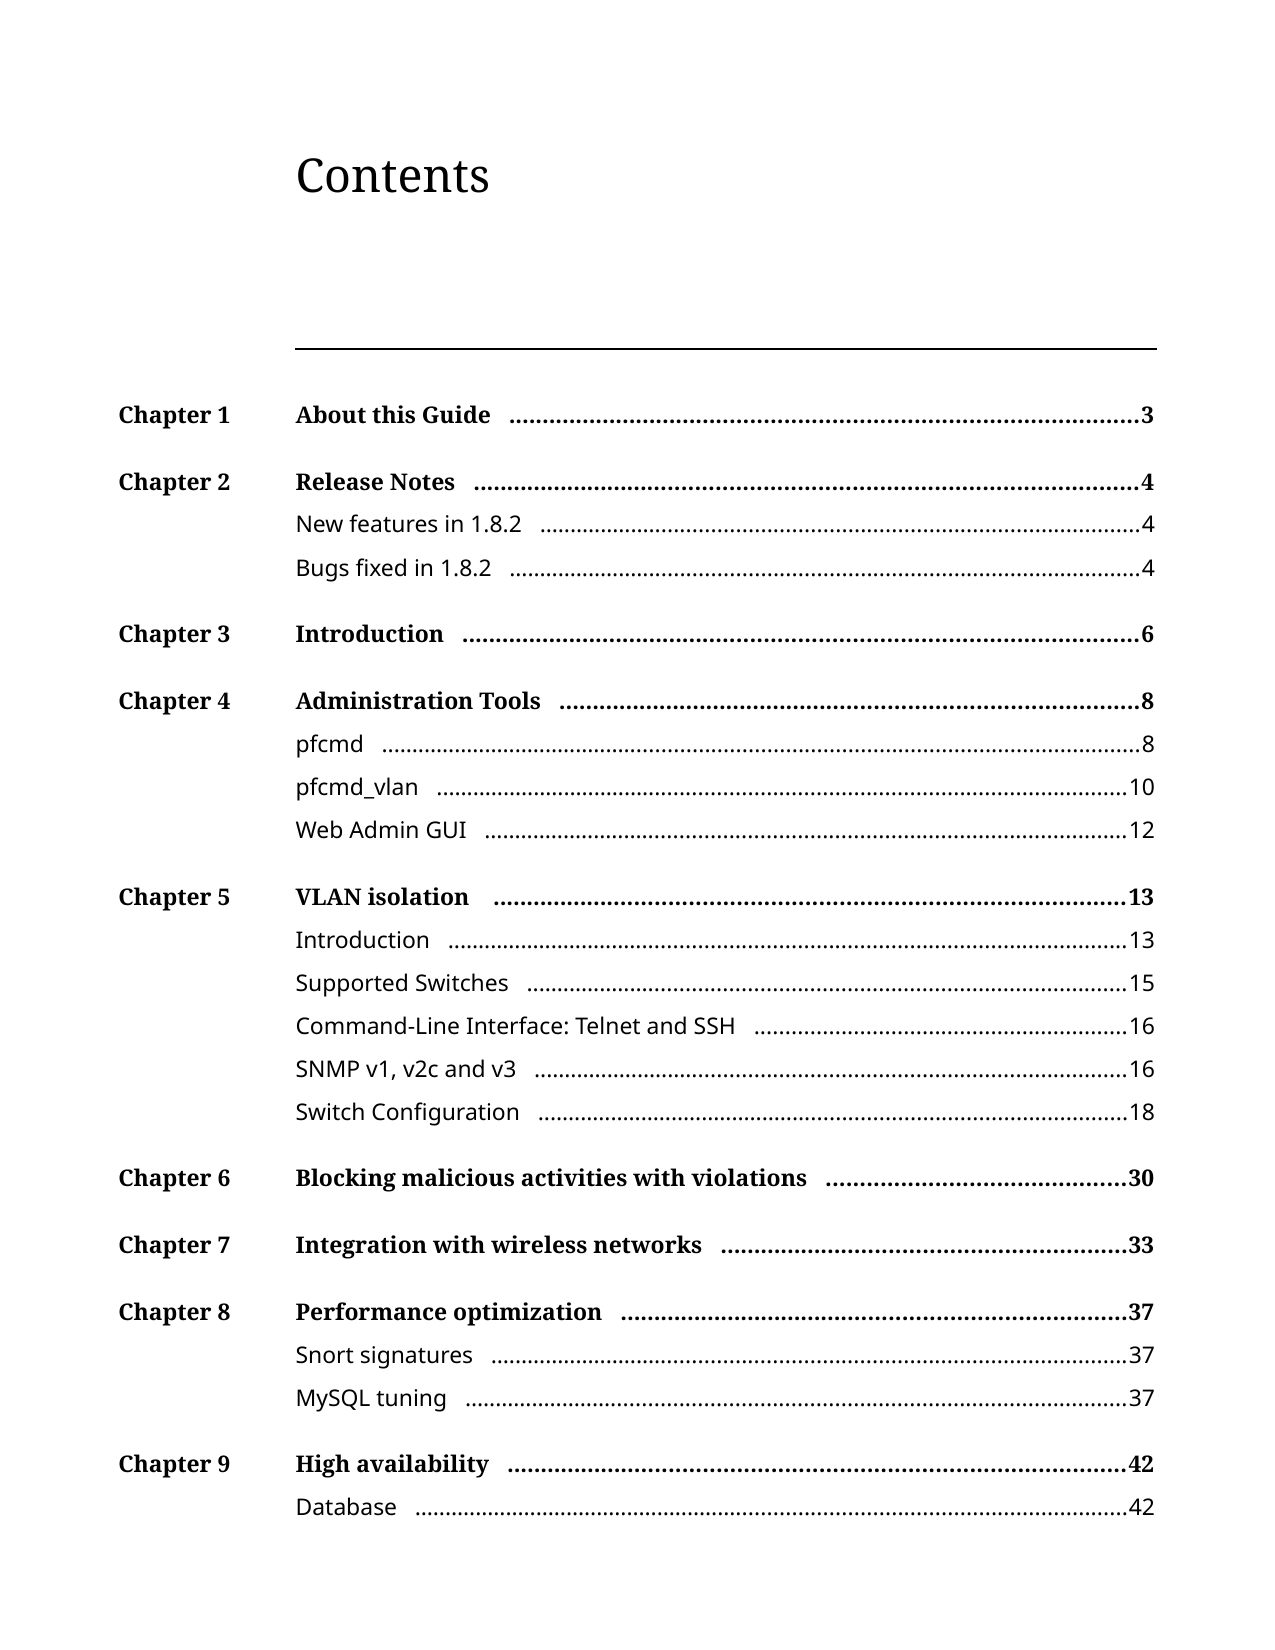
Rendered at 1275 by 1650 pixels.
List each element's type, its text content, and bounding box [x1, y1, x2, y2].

text pfcmd_vlan 10 [295, 771, 1157, 802]
text Command-Line Interface: Telnet and SSH 16 [295, 1009, 1157, 1041]
text Chapter 9 High availability 42 [118, 1448, 1157, 1479]
text pfcmd 8 [295, 728, 1157, 759]
text Web Admin GUI 12 [295, 814, 1157, 845]
text Snort signatures 37 [295, 1339, 1157, 1370]
text SNMP v1, v2c and v3 16 [295, 1053, 1157, 1084]
text Supported Switches 15 [295, 967, 1157, 998]
text Chapter 1 About this Guide 3 [118, 399, 1157, 430]
text New features in 1.8.2 4 [295, 508, 1157, 540]
text Chapter 6 Blocking malicious activities with violations 30 [118, 1162, 1157, 1193]
text Chapter 3 Introduction 6 [118, 618, 1157, 649]
text MySQL tuning 37 [295, 1382, 1157, 1413]
text Bugs fixed in 1.8.2 4 [295, 551, 1157, 583]
text Switch Configuration 18 [295, 1096, 1157, 1127]
text Chapter 7 Integration with wireless networks 33 [118, 1229, 1157, 1260]
text Chapter 8 Performance optimization 37 [118, 1296, 1157, 1327]
text Chapter 4 Administration Tools 8 [118, 685, 1157, 716]
text Introduction 13 [295, 923, 1157, 955]
text Chapter 2 Release Notes 4 [118, 465, 1157, 497]
subtitle Contents [295, 143, 1157, 348]
text Chapter 5 VLAN isolation 13 [118, 881, 1157, 912]
text Database 42 [295, 1491, 1157, 1523]
